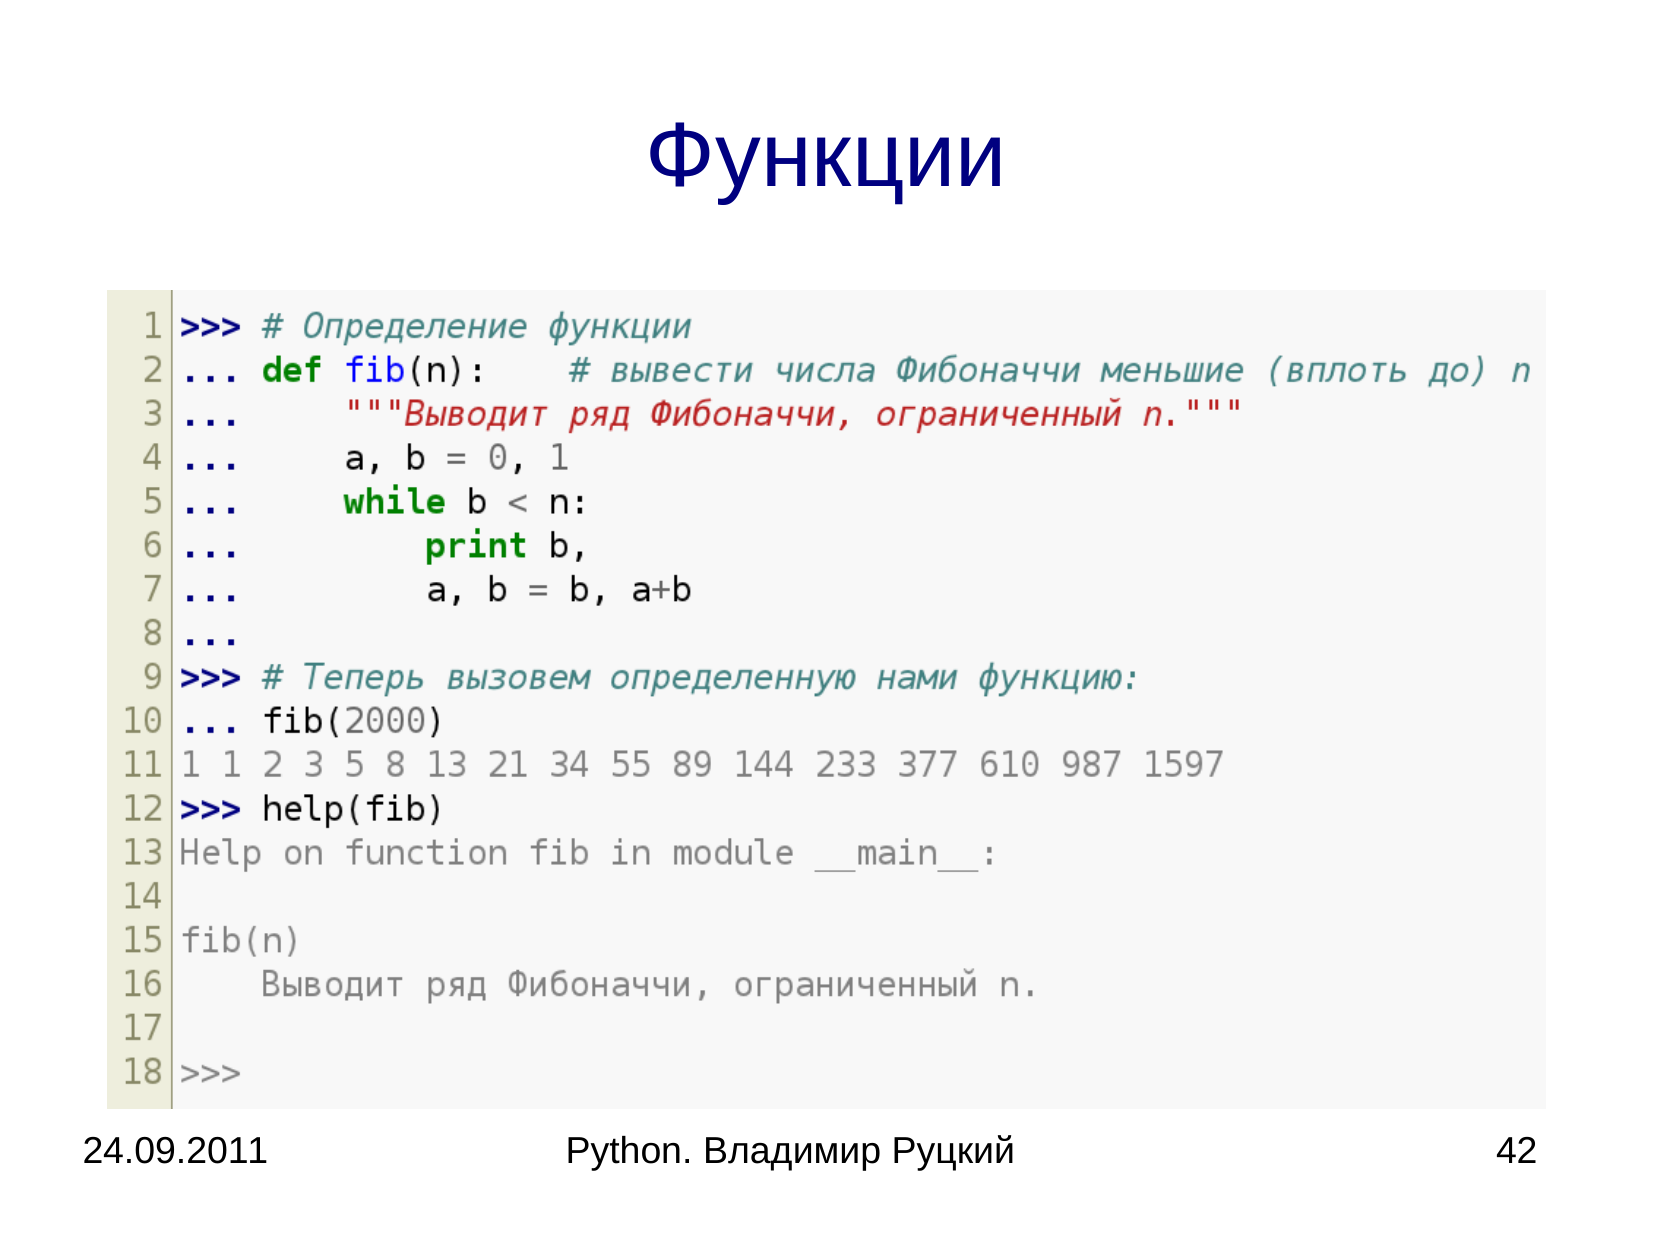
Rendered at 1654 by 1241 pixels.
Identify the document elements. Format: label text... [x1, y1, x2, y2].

title Функции [82, 49, 1571, 257]
picture [107, 290, 1546, 1109]
